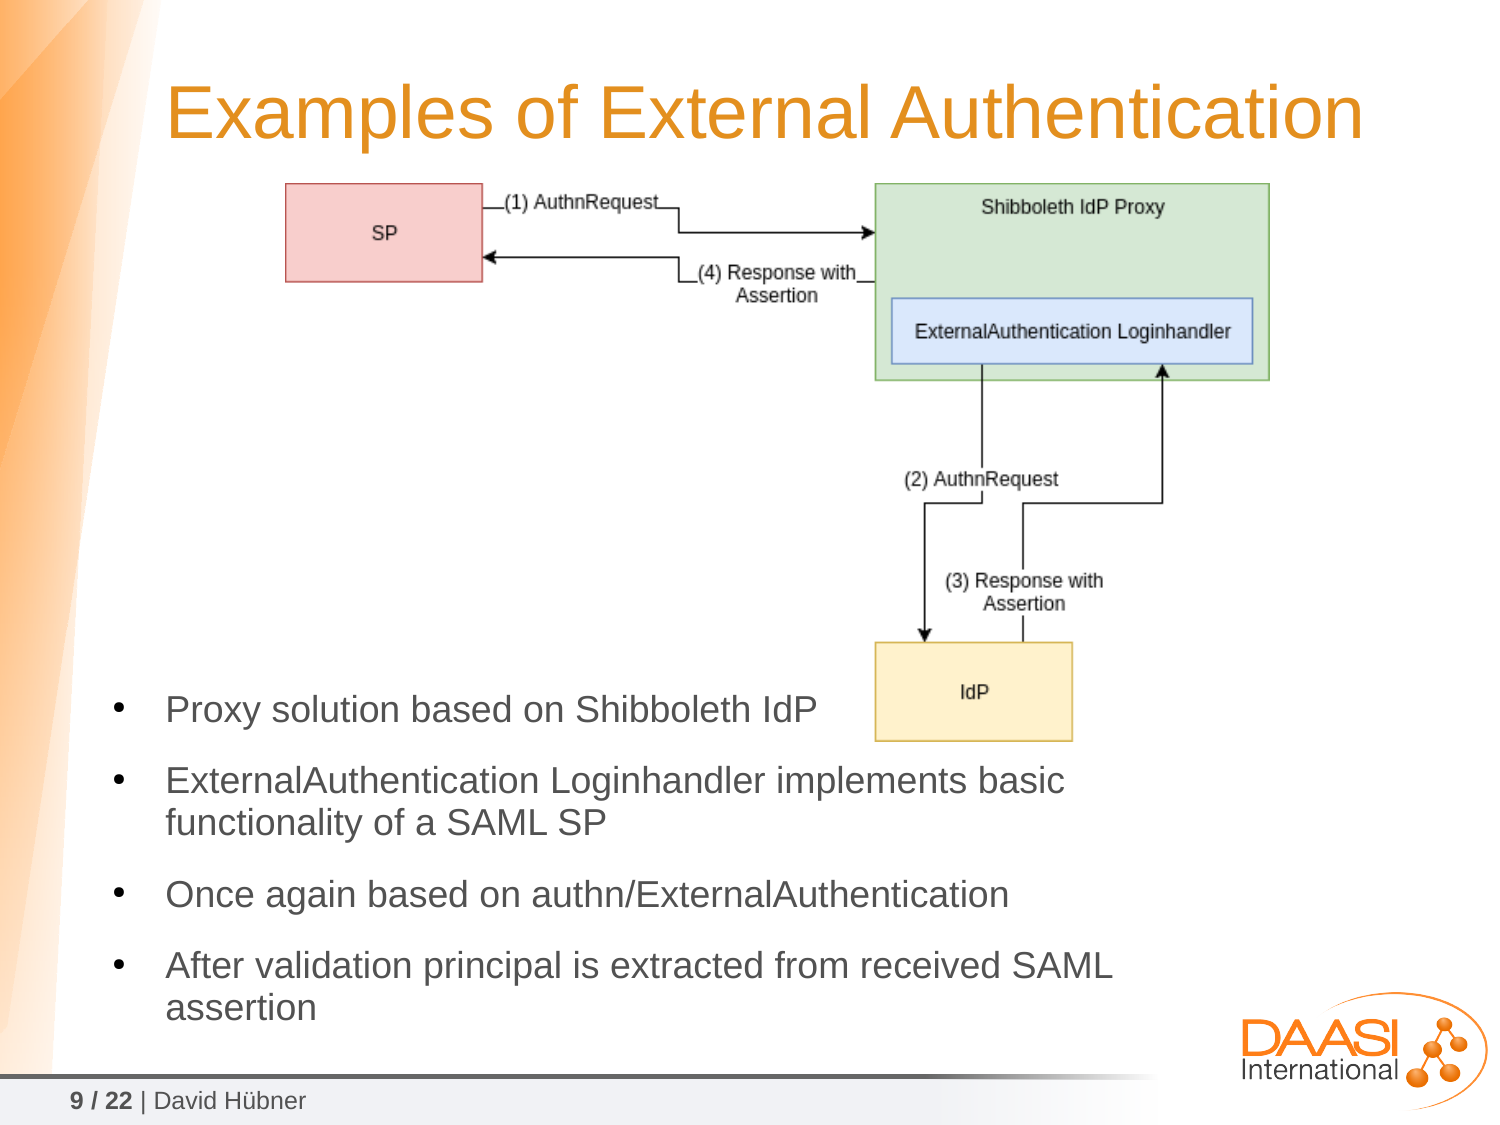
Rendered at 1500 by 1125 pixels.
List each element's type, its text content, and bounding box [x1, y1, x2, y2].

title Examples of External Authentication [91, 48, 1441, 178]
picture [1240, 992, 1500, 1111]
picture [285, 183, 1270, 742]
list Proxy solution based on Shibboleth IdP ExternalAuthentication Loginhandler implements basic functionality of a SAML SP Once again based on authn/ExternalAuthentication After validation principal is extracted from received SAML assertion [94, 688, 1158, 1125]
